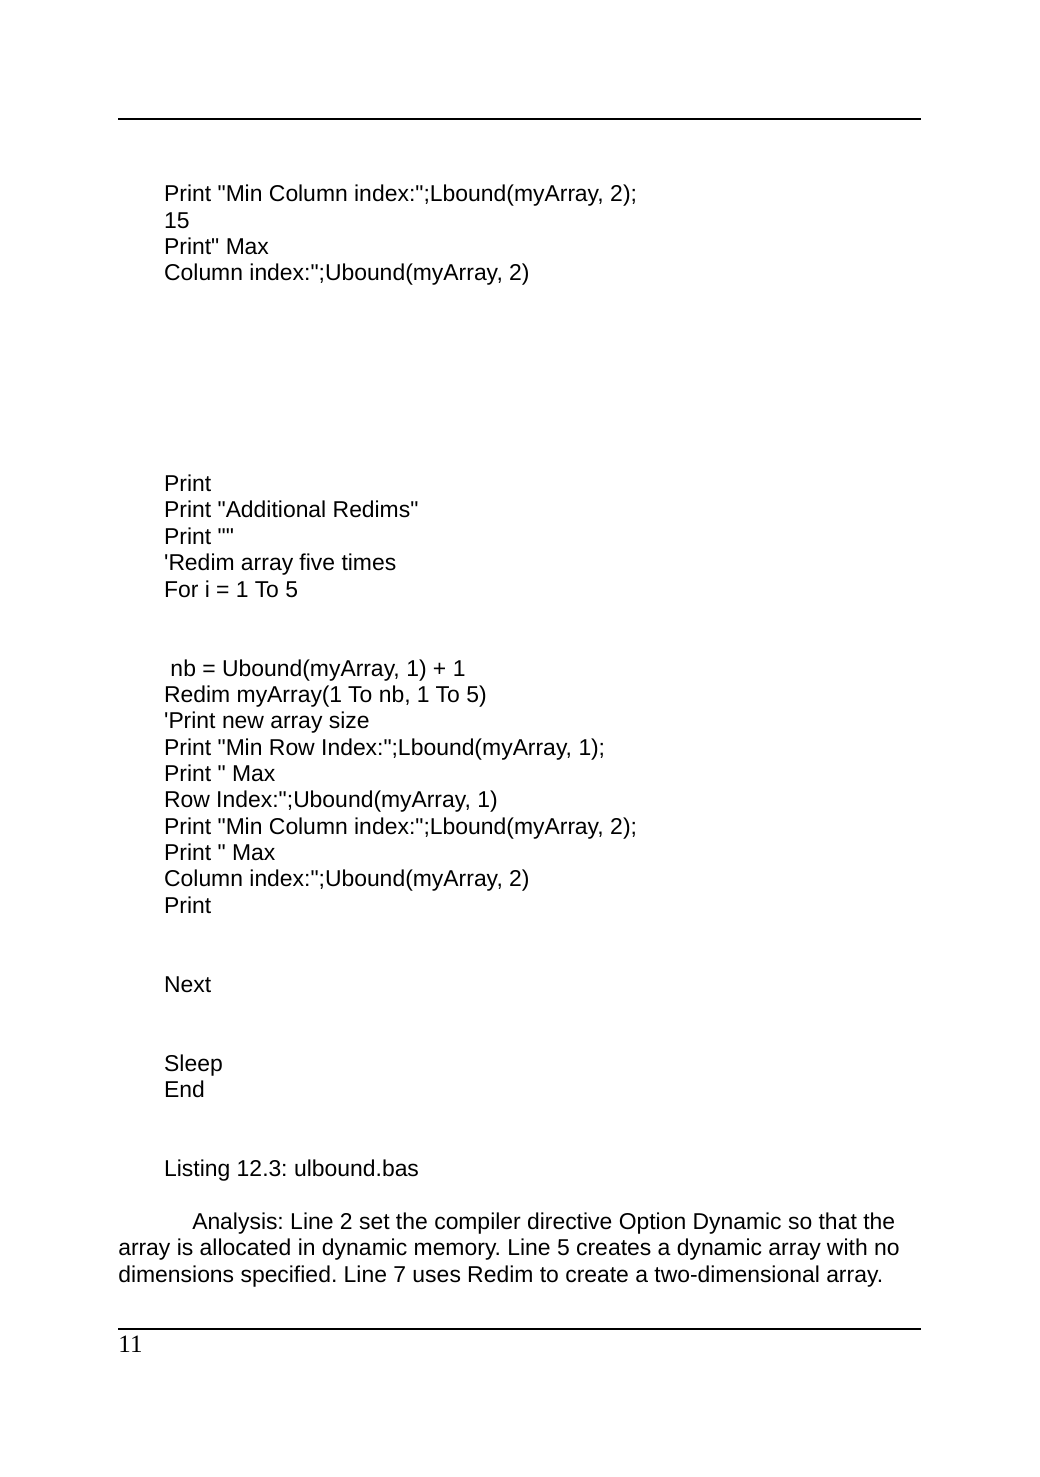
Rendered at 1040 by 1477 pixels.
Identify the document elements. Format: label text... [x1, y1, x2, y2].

text 'Print new array size [118, 707, 921, 734]
text Print "" [118, 523, 921, 549]
text Column index:";Ubound(myArray, 2) [118, 259, 921, 286]
text Listing 12.3: ulbound.bas [118, 1155, 921, 1182]
text Sleep [118, 1050, 921, 1076]
text 'Redim array five times [118, 549, 921, 576]
text End [118, 1076, 921, 1103]
text Print [118, 470, 921, 496]
text Print "Additional Redims" [118, 496, 921, 523]
text Print" Max [118, 233, 921, 259]
text Print "Min Column index:";Lbound(myArray, 2); [118, 813, 921, 839]
text 15 [118, 207, 921, 233]
text Next [118, 971, 921, 997]
text Print " Max [118, 760, 921, 786]
text nb = Ubound(myArray, 1) + 1 [118, 654, 921, 681]
text Analysis: Line 2 set the compiler directive Option Dynamic so that the array is allocated in dynamic memory. Line 5 creates a dynamic array with no dimensions specified. Line 7 uses Redim to create a two-dimensional array. [118, 1208, 921, 1287]
text Print [118, 892, 921, 918]
text For i = 1 To 5 [118, 576, 921, 602]
text Column index:";Ubound(myArray, 2) [118, 865, 921, 892]
text Row Index:";Ubound(myArray, 1) [118, 786, 921, 813]
text Print "Min Row Index:";Lbound(myArray, 1); [118, 734, 921, 760]
text Print "Min Column index:";Lbound(myArray, 2); [118, 180, 921, 207]
text Print " Max [118, 839, 921, 865]
text Redim myArray(1 To nb, 1 To 5) [118, 681, 921, 707]
